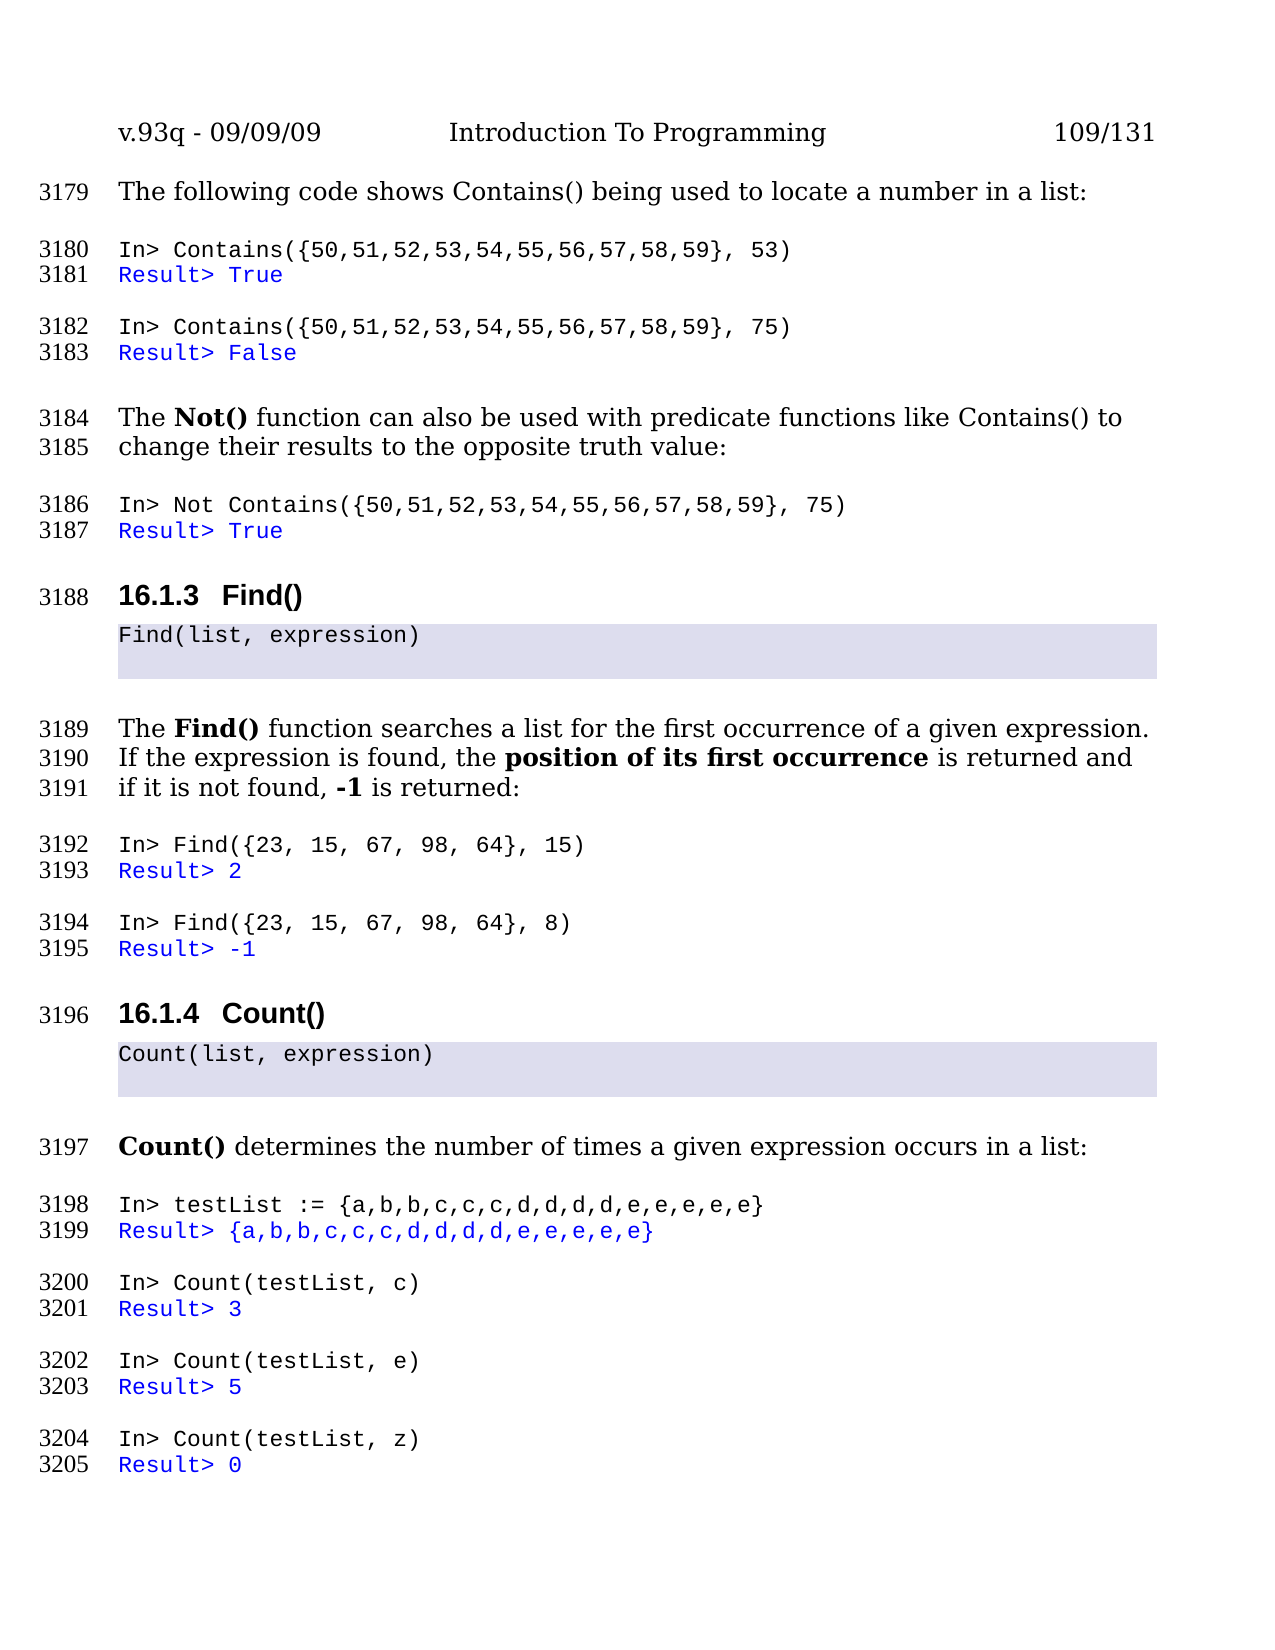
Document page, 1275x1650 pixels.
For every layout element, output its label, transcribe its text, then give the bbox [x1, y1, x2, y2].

text Result> 0 [118, 1453, 1157, 1479]
text In> testList := {a,b,b,c,c,c,d,d,d,d,e,e,e,e,e} [118, 1194, 1157, 1220]
text The following code shows Contains() being used to locate a number in a list: [118, 177, 1157, 206]
text In> Count(testList, z) [118, 1427, 1157, 1453]
text In> Contains({50,51,52,53,54,55,56,57,58,59}, 75) [118, 316, 1157, 342]
table_header Find(list, expression) [118, 624, 1157, 679]
text Result> True [118, 519, 1157, 545]
text The Find() function searches a list for the first occurrence of a given expression. If the expression is found, the position of its first occurrence is returned and if it is not found, -1 is returned: [118, 714, 1157, 802]
text In> Find({23, 15, 67, 98, 64}, 15) [118, 834, 1157, 860]
text Count() determines the number of times a given expression occurs in a list: [118, 1132, 1157, 1162]
subtitle Count() [118, 997, 1157, 1030]
text In> Not Contains({50,51,52,53,54,55,56,57,58,59}, 75) [118, 493, 1157, 519]
text Result> 3 [118, 1297, 1157, 1323]
text Result> {a,b,b,c,c,c,d,d,d,d,e,e,e,e,e} [118, 1220, 1157, 1246]
subtitle Find() [118, 578, 1157, 611]
text In> Contains({50,51,52,53,54,55,56,57,58,59}, 53) [118, 238, 1157, 264]
text The Not() function can also be used with predicate functions like Contains() to change their results to the opposite truth value: [118, 402, 1157, 461]
text In> Find({23, 15, 67, 98, 64}, 8) [118, 912, 1157, 938]
text In> Count(testList, e) [118, 1349, 1157, 1375]
text Result> True [118, 264, 1157, 290]
table_header Count(list, expression) [118, 1042, 1157, 1097]
text Result> -1 [118, 938, 1157, 963]
text Result> False [118, 342, 1157, 368]
text Result> 2 [118, 860, 1157, 886]
text In> Count(testList, c) [118, 1272, 1157, 1297]
text Result> 5 [118, 1375, 1157, 1401]
